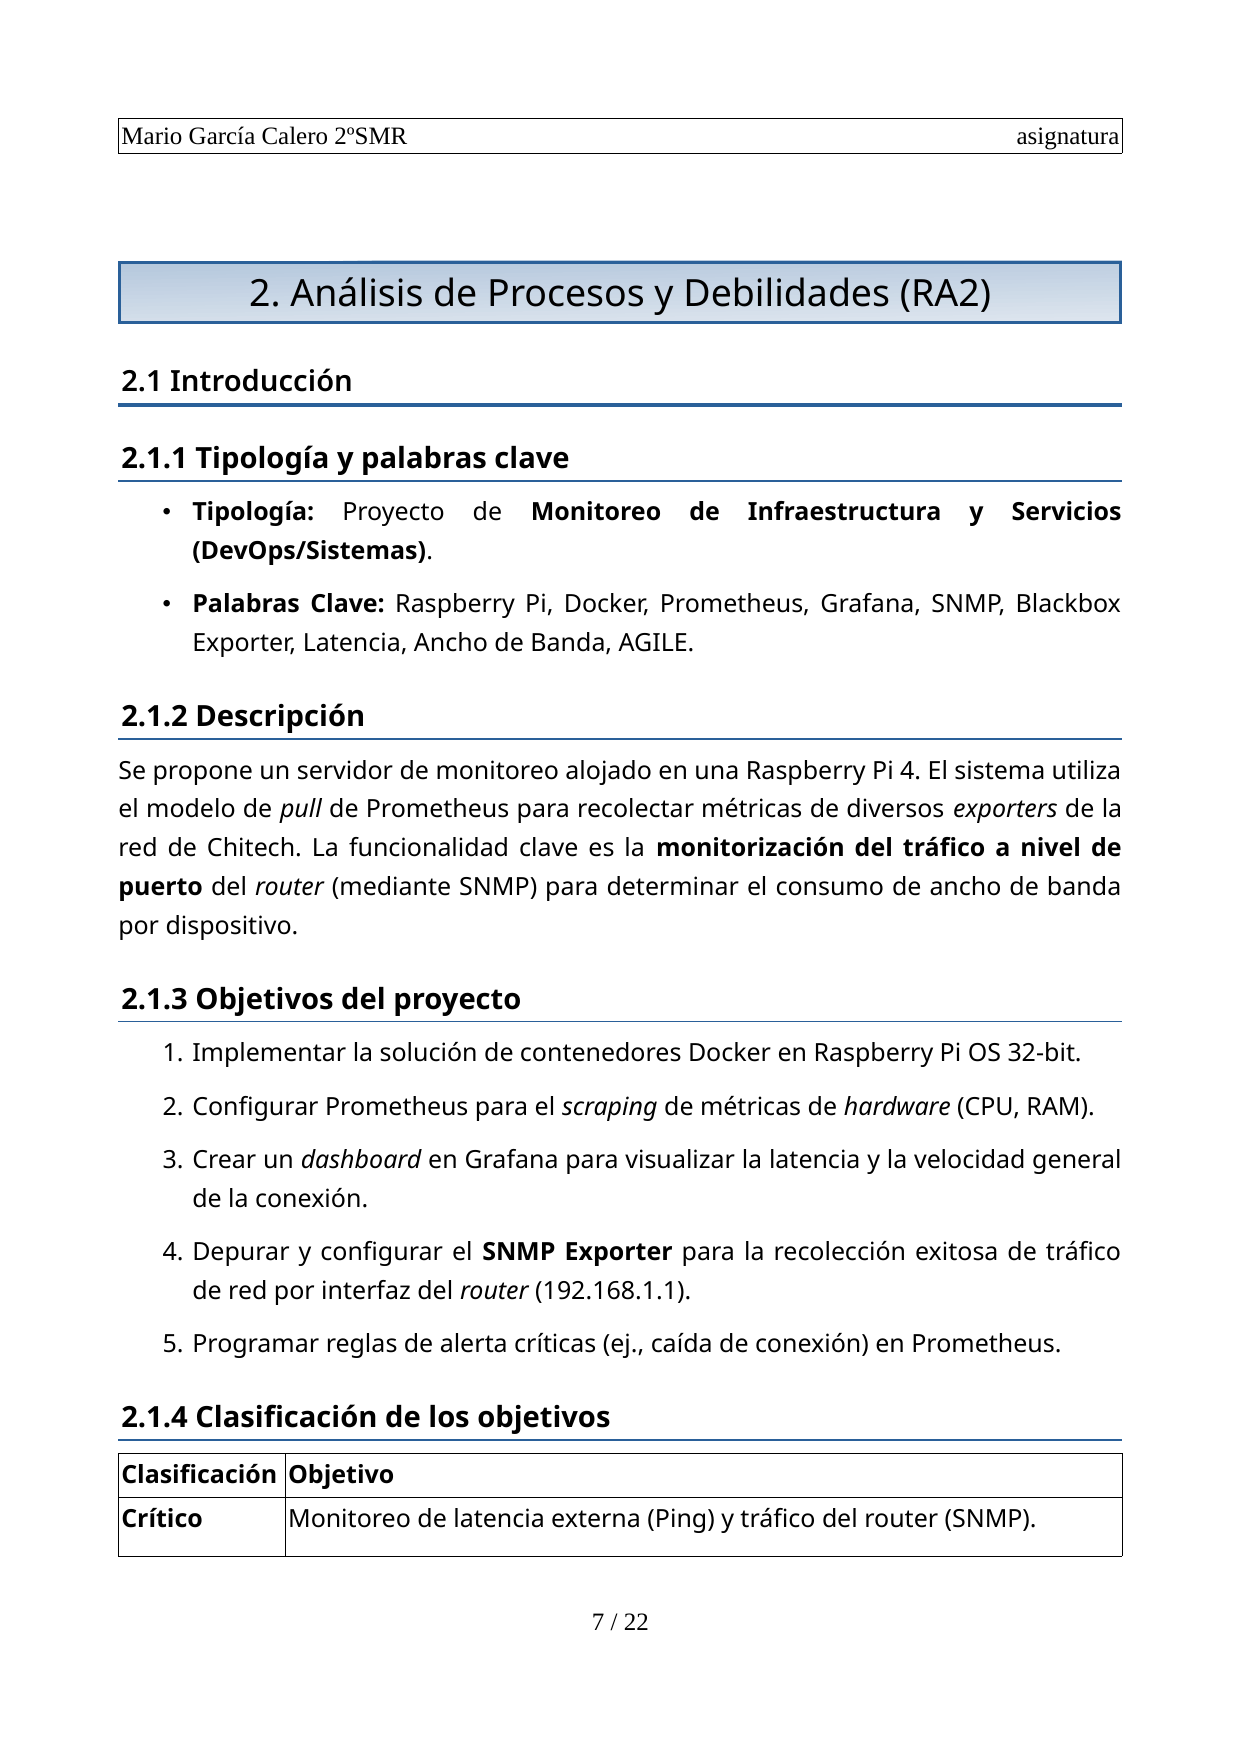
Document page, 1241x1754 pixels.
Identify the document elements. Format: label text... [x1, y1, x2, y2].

subtitle 2.1.1 Tipología y palabras clave [118, 434, 1122, 480]
subtitle 2.1.4 Clasificación de los objetivos [118, 1394, 1122, 1439]
table_header Clasificación [119, 1454, 285, 1497]
subtitle 2.1 Introducción [118, 357, 1122, 403]
list Implementar la solución de contenedores Docker en Raspberry Pi OS 32-bit. [162, 1035, 1122, 1069]
subtitle 2.1.2 Descripción [118, 693, 1122, 738]
list Programar reglas de alerta críticas (ej., caída de conexión) en Prometheus. [162, 1326, 1122, 1360]
list Depurar y configurar el SNMP Exporter para la recolección exitosa de tráfico de red por interfaz del router (192.168.1.1). [162, 1234, 1122, 1306]
subtitle 2. Análisis de Procesos y Debilidades (RA2) [121, 264, 1119, 321]
list Tipología: Proyecto de Monitoreo de Infraestructura y Servicios (DevOps/Sistemas). [162, 494, 1122, 567]
table_header Objetivo [286, 1454, 1122, 1497]
text Se propone un servidor de monitoreo alojado en una Raspberry Pi 4. El sistema utiliza el modelo de pull de Prometheus para recolectar métricas de diversos exporters de la red de Chitech. La funcionalidad clave es la monitorización del tráfico a nivel de puerto del router (mediante SNMP) para determinar el consumo de ancho de banda por dispositivo. [118, 752, 1122, 941]
subtitle 2.1.3 Objetivos del proyecto [118, 975, 1122, 1021]
table_cell Monitoreo de latencia externa (Ping) y tráfico del router (SNMP). [286, 1498, 1122, 1556]
list Palabras Clave: Raspberry Pi, Docker, Prometheus, Grafana, SNMP, Blackbox Exporter, Latencia, Ancho de Banda, AGILE. [162, 586, 1122, 659]
list Configurar Prometheus para el scraping de métricas de hardware (CPU, RAM). [162, 1088, 1122, 1122]
table_cell Crítico [119, 1498, 285, 1556]
list Crear un dashboard en Grafana para visualizar la latencia y la velocidad general de la conexión. [162, 1142, 1122, 1214]
